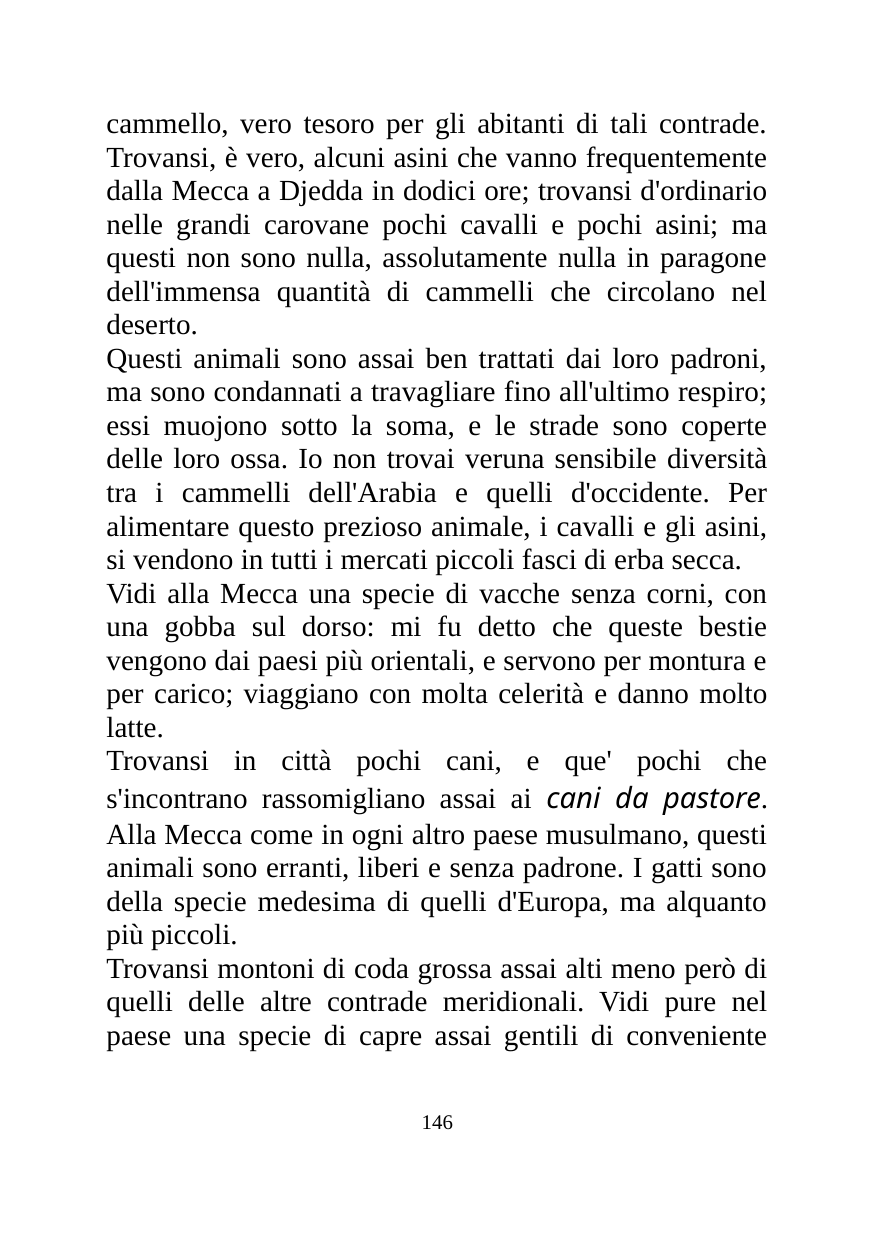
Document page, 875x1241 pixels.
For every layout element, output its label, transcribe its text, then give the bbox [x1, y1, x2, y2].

text Vidi alla Mecca una specie di vacche senza corni, con una gobba sul dorso: mi fu detto che queste bestie vengono dai paesi più orientali, e servono per montura e per carico; viaggiano con molta celerità e danno molto latte. [106, 576, 768, 743]
text Questi animali sono assai ben trattati dai loro padroni, ma sono condannati a travagliare fino all'ultimo respiro; essi muojono sotto la soma, e le strade sono coperte delle loro ossa. Io non trovai veruna sensibile diversità tra i cammelli dell'Arabia e quelli d'occidente. Per alimentare questo prezioso animale, i cavalli e gli asini, si vendono in tutti i mercati piccoli fasci di erba secca. [106, 341, 768, 576]
text Trovansi in città pochi cani, e que' pochi che s'incontrano rassomigliano assai ai cani da pastore. Alla Mecca come in ogni altro paese musulmano, questi animali sono erranti, liberi e senza padrone. I gatti sono della specie medesima di quelli d'Europa, ma alquanto più piccoli. [106, 743, 768, 951]
text Trovansi montoni di coda grossa assai alti meno però di quelli delle altre contrade meridionali. Vidi pure nel paese una specie di capre assai gentili di conveniente [106, 951, 768, 1052]
text cammello, vero tesoro per gli abitanti di tali contrade. Trovansi, è vero, alcuni asini che vanno frequentemente dalla Mecca a Djedda in dodici ore; trovansi d'ordinario nelle grandi carovane pochi cavalli e pochi asini; ma questi non sono nulla, assolutamente nulla in paragone dell'immensa quantità di cammelli che circolano nel deserto. [106, 106, 768, 341]
